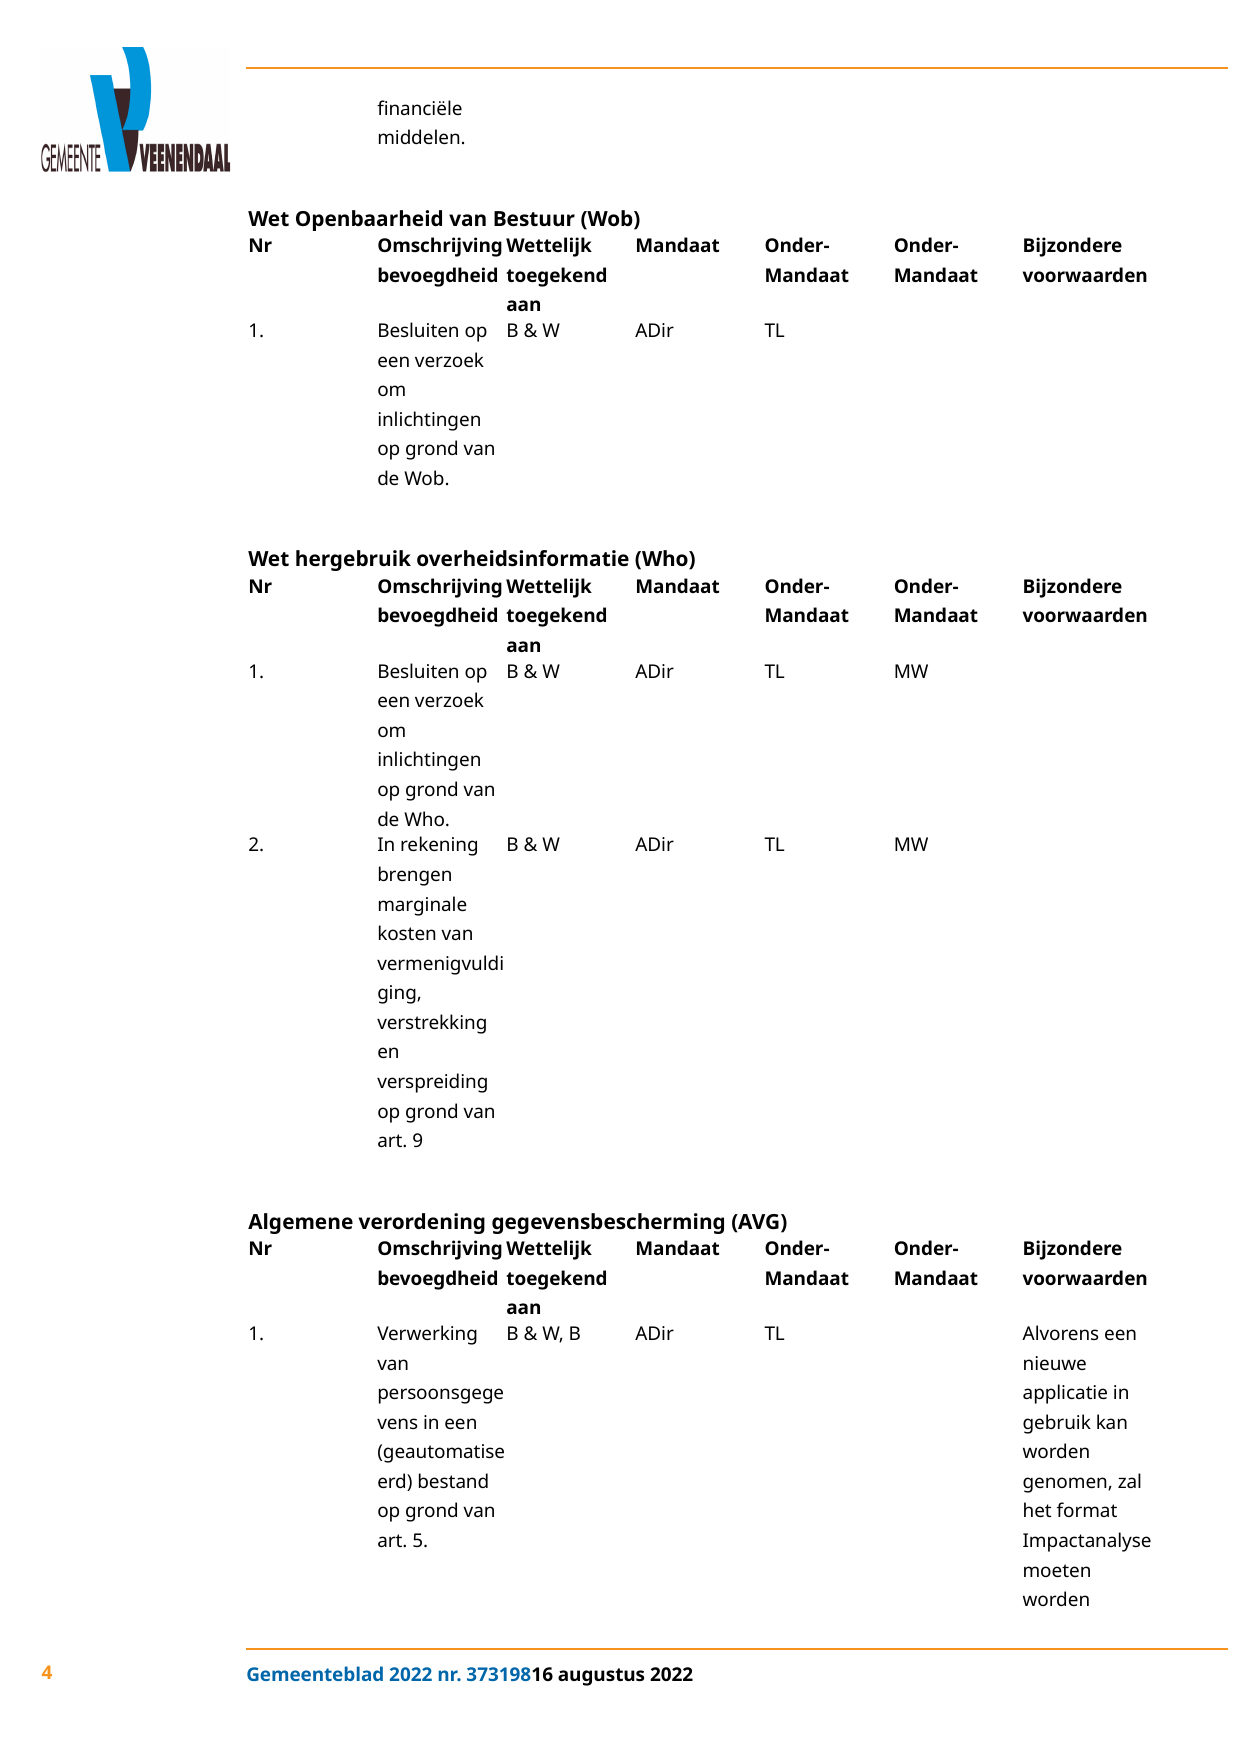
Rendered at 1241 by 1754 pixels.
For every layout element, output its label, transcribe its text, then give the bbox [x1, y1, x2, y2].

table_cell [894, 1320, 1022, 1612]
table_cell B & W, B [506, 1320, 635, 1612]
table_cell TL [764, 1320, 893, 1612]
table_cell [248, 317, 377, 491]
table_header Mandaat [635, 232, 764, 317]
table_cell [894, 317, 1022, 491]
table_cell ADir [635, 317, 764, 491]
table_header Onder- Mandaat [894, 573, 1022, 658]
table_cell TL [764, 658, 893, 832]
table_cell [248, 95, 377, 150]
table_cell MW [894, 832, 1022, 1153]
table_header Onder- Mandaat [764, 232, 893, 317]
table_header Onder- Mandaat [764, 1235, 893, 1320]
table_cell [1023, 832, 1152, 1153]
table_header Onder- Mandaat [894, 232, 1022, 317]
table_cell [894, 95, 1022, 150]
table_cell [506, 95, 635, 150]
table_cell Verwerking van persoonsgegevens in een (geautomatiseerd) bestand op grond van art. 5. [377, 1320, 506, 1612]
table_cell ADir [635, 1320, 764, 1612]
picture [41, 47, 130, 172]
table_header Onder- Mandaat [764, 573, 893, 658]
table_cell [248, 658, 377, 832]
table_cell TL [764, 317, 893, 491]
table_cell ADir [635, 658, 764, 832]
table_header Onder- Mandaat [894, 1235, 1022, 1320]
text Wet Openbaarheid van Bestuur (Wob) [248, 204, 1152, 232]
table_header Mandaat [635, 1235, 764, 1320]
table_header Wettelijk toegekend aan [506, 573, 635, 658]
table_header Nr [248, 573, 377, 658]
text Algemene verordening gegevensbescherming (AVG) [248, 1207, 1152, 1235]
picture [123, 47, 231, 172]
table_cell [1023, 95, 1152, 150]
table_cell [248, 1320, 377, 1612]
table_header Mandaat [635, 573, 764, 658]
table_cell [1023, 658, 1152, 832]
table_cell [764, 95, 893, 150]
table_cell Besluiten op een verzoek om inlichtingen op grond van de Wob. [377, 317, 506, 491]
table_cell B & W [506, 832, 635, 1153]
table_cell In rekening brengen marginale kosten van vermenigvuldiging, verstrekking en verspreiding op grond van art. 9 [377, 832, 506, 1153]
table_header Bijzondere voorwaarden [1023, 1235, 1152, 1320]
table_cell Besluiten op een verzoek om inlichtingen op grond van de Who. [377, 658, 506, 832]
table_cell [635, 95, 764, 150]
table_header Wettelijk toegekend aan [506, 1235, 635, 1320]
table_cell financiële middelen. [377, 95, 506, 150]
table_header Bijzondere voorwaarden [1023, 232, 1152, 317]
table_cell TL [764, 832, 893, 1153]
table_header Omschrijving bevoegdheid [377, 573, 506, 658]
table_header Wettelijk toegekend aan [506, 232, 635, 317]
table_header Omschrijving bevoegdheid [377, 232, 506, 317]
text Wet hergebruik overheidsinformatie (Who) [248, 544, 1152, 573]
table_cell [1023, 317, 1152, 491]
table_header Omschrijving bevoegdheid [377, 1235, 506, 1320]
table_cell [248, 832, 377, 1153]
table_header Bijzondere voorwaarden [1023, 573, 1152, 658]
table_cell MW [894, 658, 1022, 832]
table_cell Alvorens een nieuwe applicatie in gebruik kan worden genomen, zal het format Impactanalyse moeten worden [1023, 1320, 1152, 1612]
table_header Nr [248, 232, 377, 317]
table_header Nr [248, 1235, 377, 1320]
table_cell B & W [506, 317, 635, 491]
table_cell ADir [635, 832, 764, 1153]
table_cell B & W [506, 658, 635, 832]
